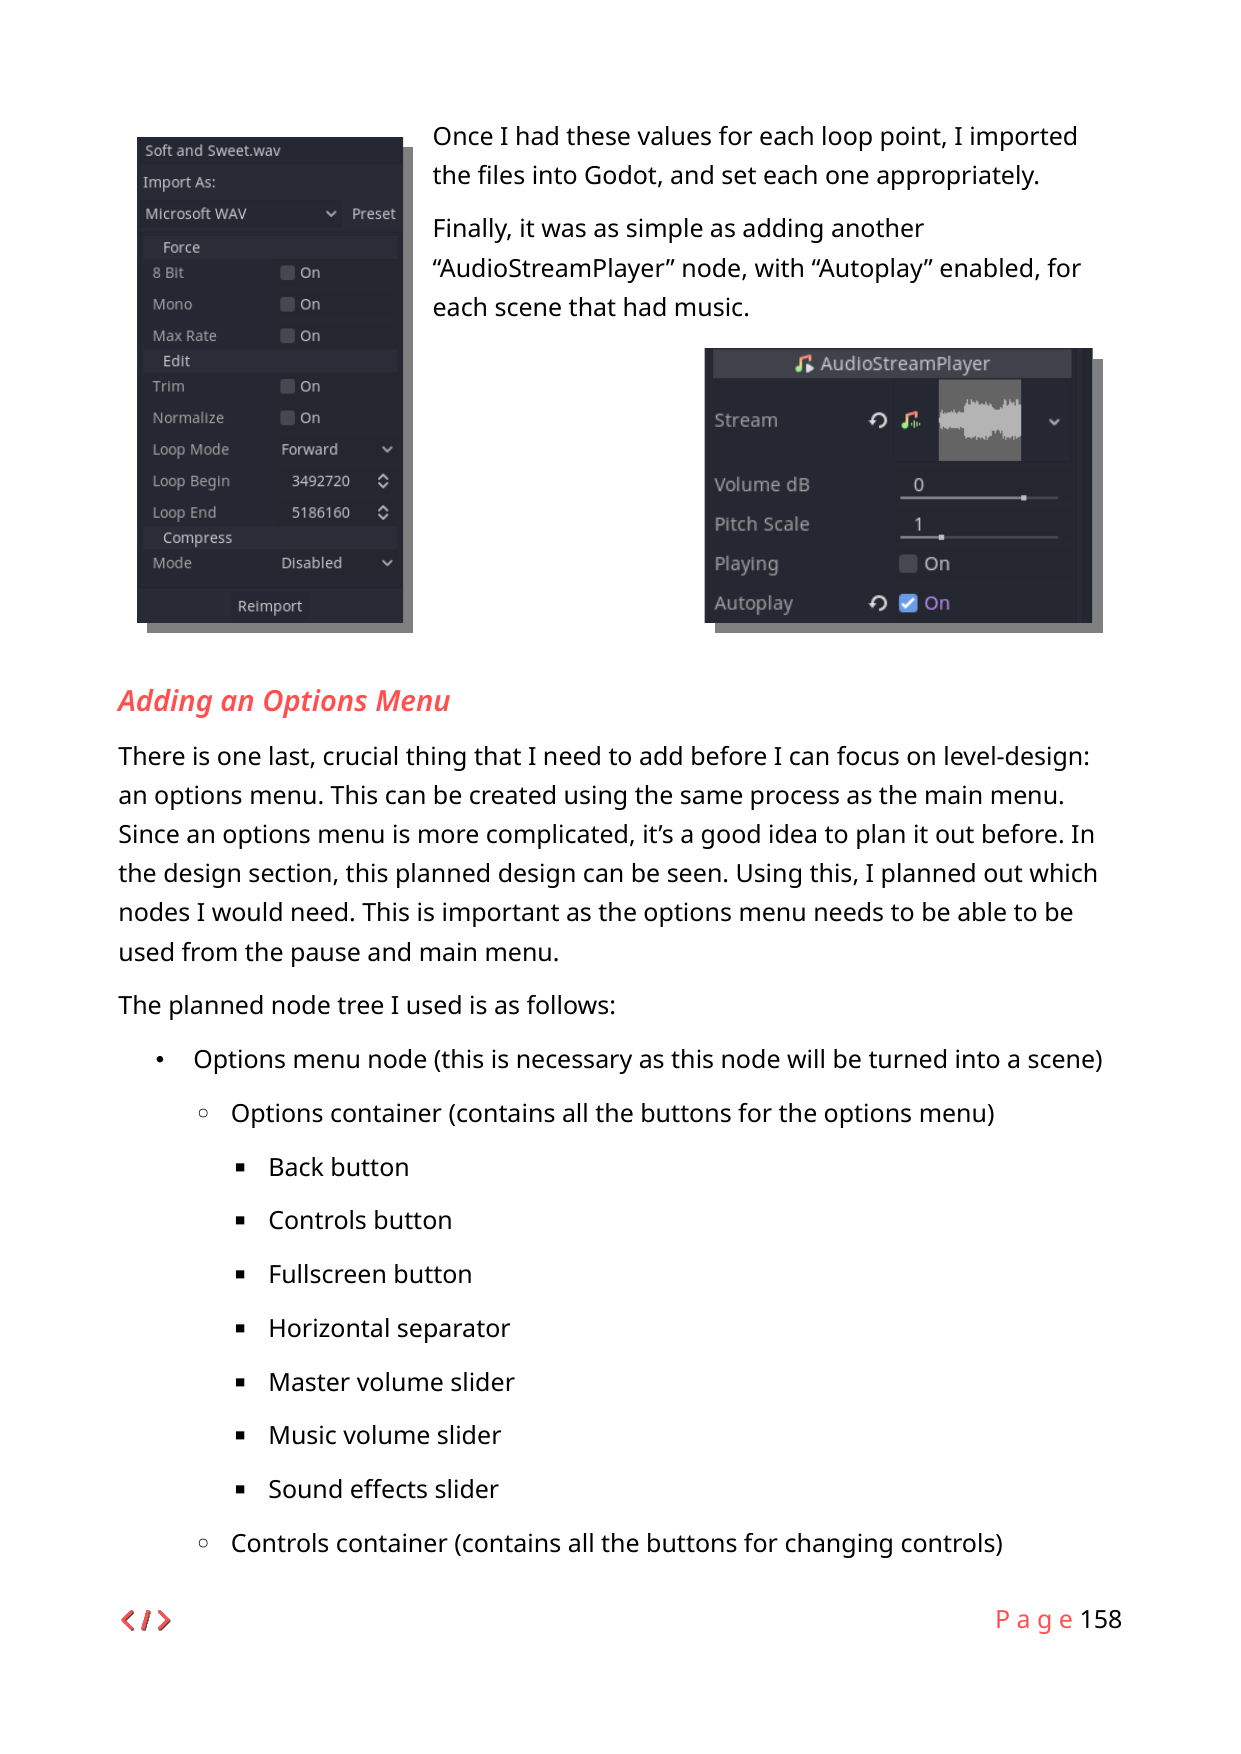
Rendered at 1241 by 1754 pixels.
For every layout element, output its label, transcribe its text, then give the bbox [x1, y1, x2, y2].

list Horizontal separator [231, 1310, 1122, 1344]
list Options menu node (this is necessary as this node will be turned into a scene) [156, 1042, 1122, 1076]
picture [704, 348, 1093, 623]
list Fullscreen button [231, 1257, 1122, 1291]
text Once I had these values for each loop point, I imported the files into Godot, and set each one appropriately. [118, 118, 1122, 191]
picture [116, 1591, 175, 1649]
subtitle Adding an Options Menu [118, 680, 1122, 720]
list Back button [231, 1149, 1122, 1183]
text There is one last, crucial thing that I need to add before I can focus on level-design: an options menu. This can be created using the same process as the main menu. Since an options menu is more complicated, it’s a good idea to plan it out before. In the design section, this planned design can be seen. Using this, I planned out which nodes I would need. This is important as the options menu needs to be able to be used from the pause and main menu. [118, 738, 1122, 968]
list Sound effects slider [231, 1472, 1122, 1506]
list Master volume slider [231, 1364, 1122, 1398]
text Finally, it was as simple as adding another “AudioStreamPlayer” node, with “Autoplay” enabled, for each scene that had music. [413, 211, 1122, 323]
text The planned node tree I used is as follows: [118, 988, 1122, 1022]
picture [137, 137, 404, 623]
list Options container (contains all the buttons for the options menu) [193, 1095, 1122, 1129]
list Controls button [231, 1203, 1122, 1237]
list Controls container (contains all the buttons for changing controls) [193, 1525, 1122, 1559]
list Music volume slider [231, 1418, 1122, 1452]
